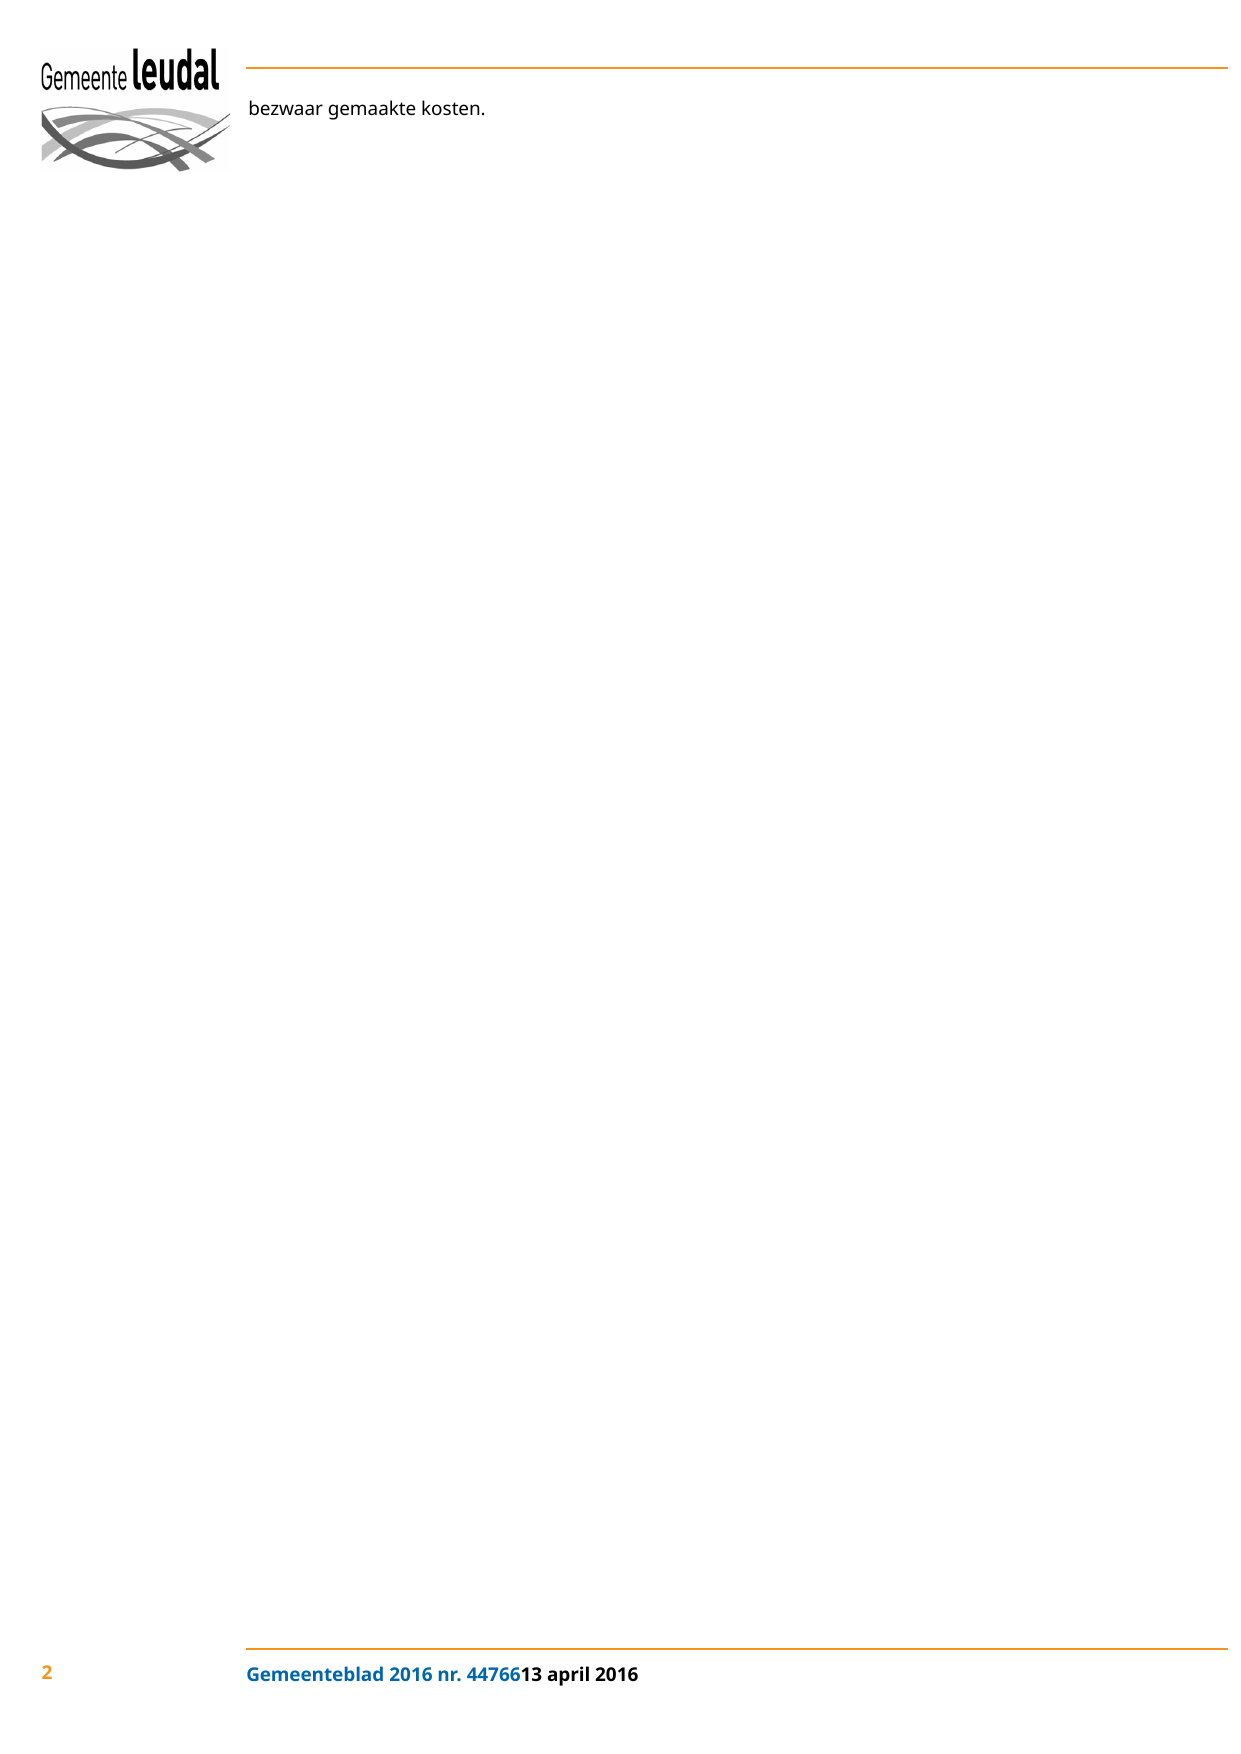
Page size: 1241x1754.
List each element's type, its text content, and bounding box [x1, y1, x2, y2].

text bezwaar gemaakte kosten. [248, 95, 1152, 121]
picture [41, 47, 231, 172]
